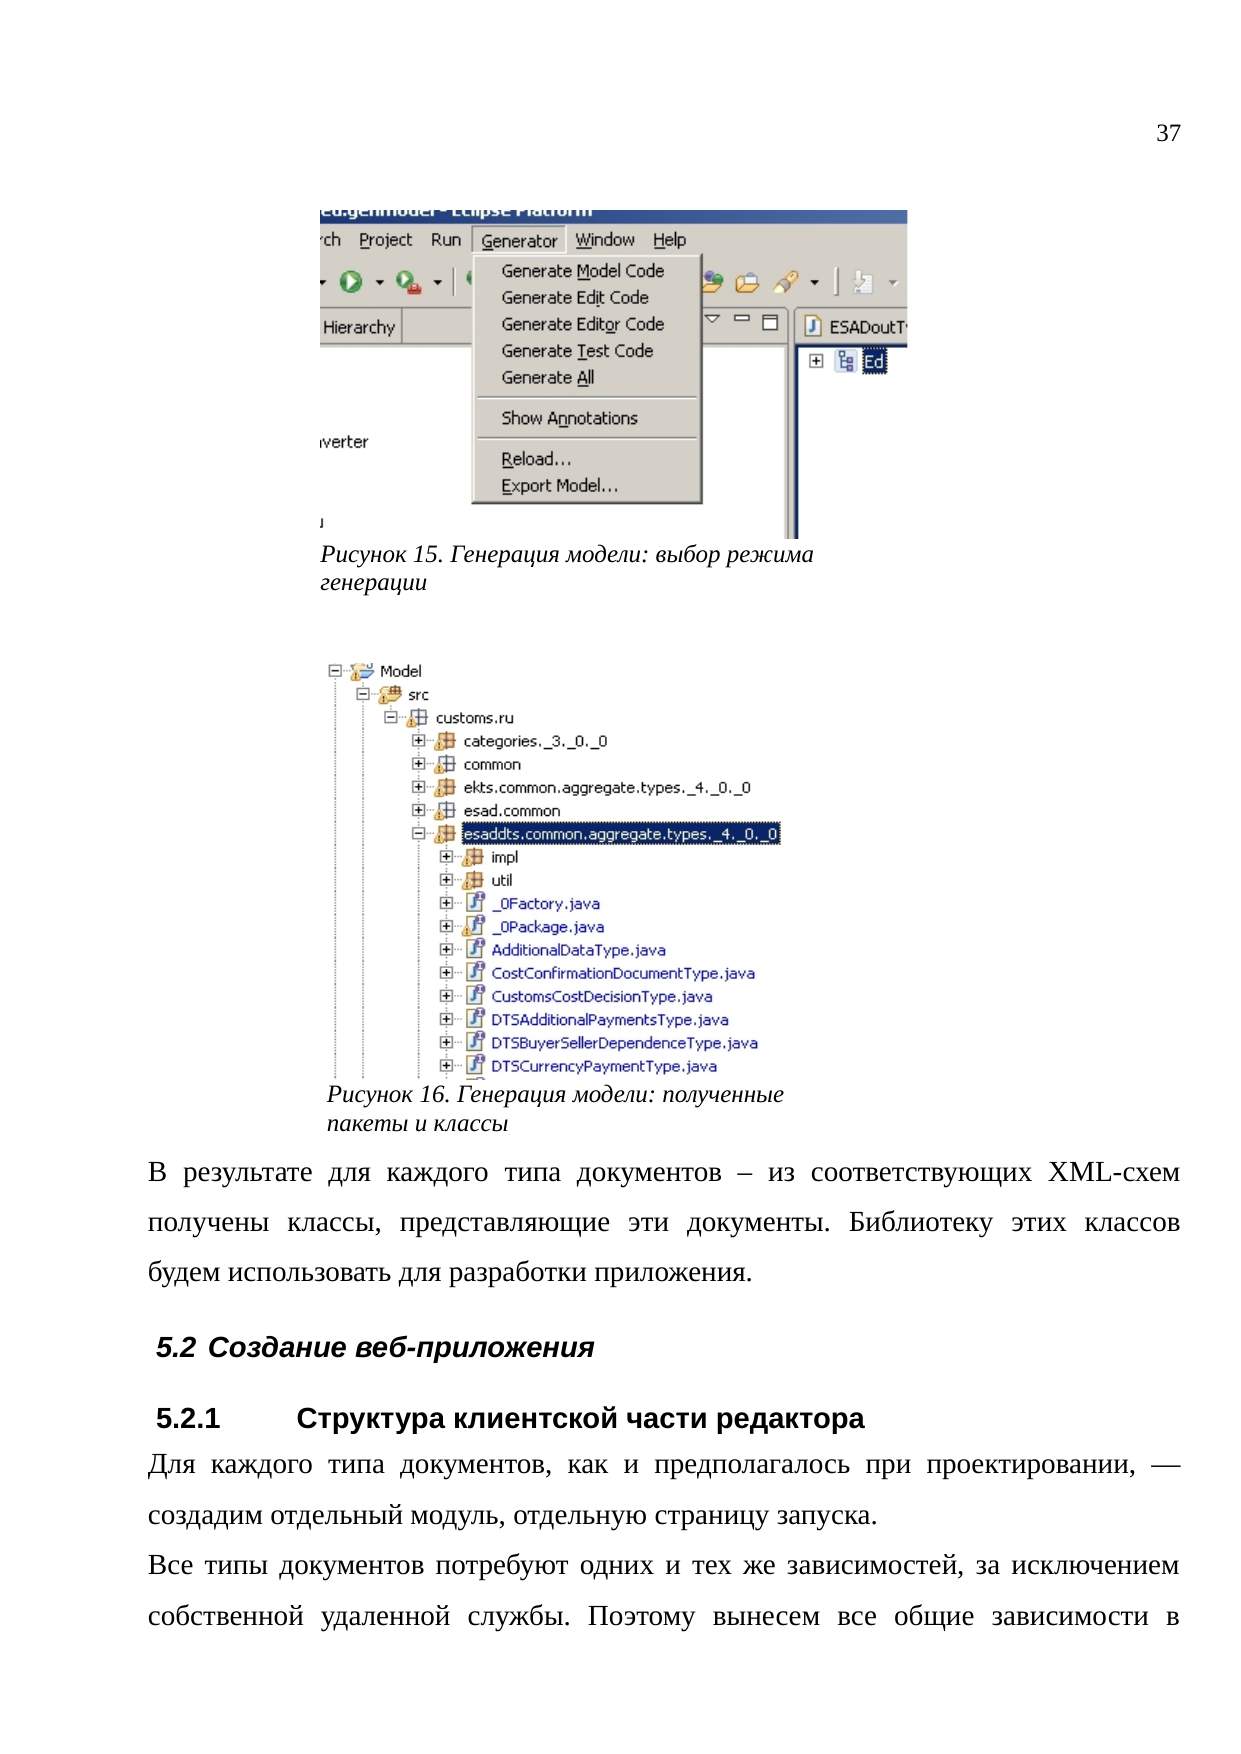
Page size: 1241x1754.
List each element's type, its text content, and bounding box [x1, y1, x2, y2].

text Рисунок 15. Генерация модели: выбор режима генерации [320, 539, 908, 596]
list В результате для каждого типа документов – из соответствующих XML-схем получены классы, представляющие эти документы. Библиотеку этих классов будем использовать для разработки приложения. [110, 637, 1181, 1288]
subtitle Создание веб-приложения [148, 1329, 1181, 1363]
list Все типы документов потребуют одних и тех же зависимостей, за исключением собственной удаленной службы. Поэтому вынесем все общие зависимости в [148, 1547, 1181, 1631]
picture [326, 663, 797, 1080]
picture [320, 210, 908, 539]
list Рисунок 16. Генерация модели: полученные пакеты и классы [327, 1080, 797, 1137]
subtitle Структура клиентской части редактора [148, 1401, 1181, 1434]
list Для каждого типа документов, как и предполагалось при проектировании, — создадим отдельный модуль, отдельную страницу запуска. [148, 1447, 1181, 1531]
